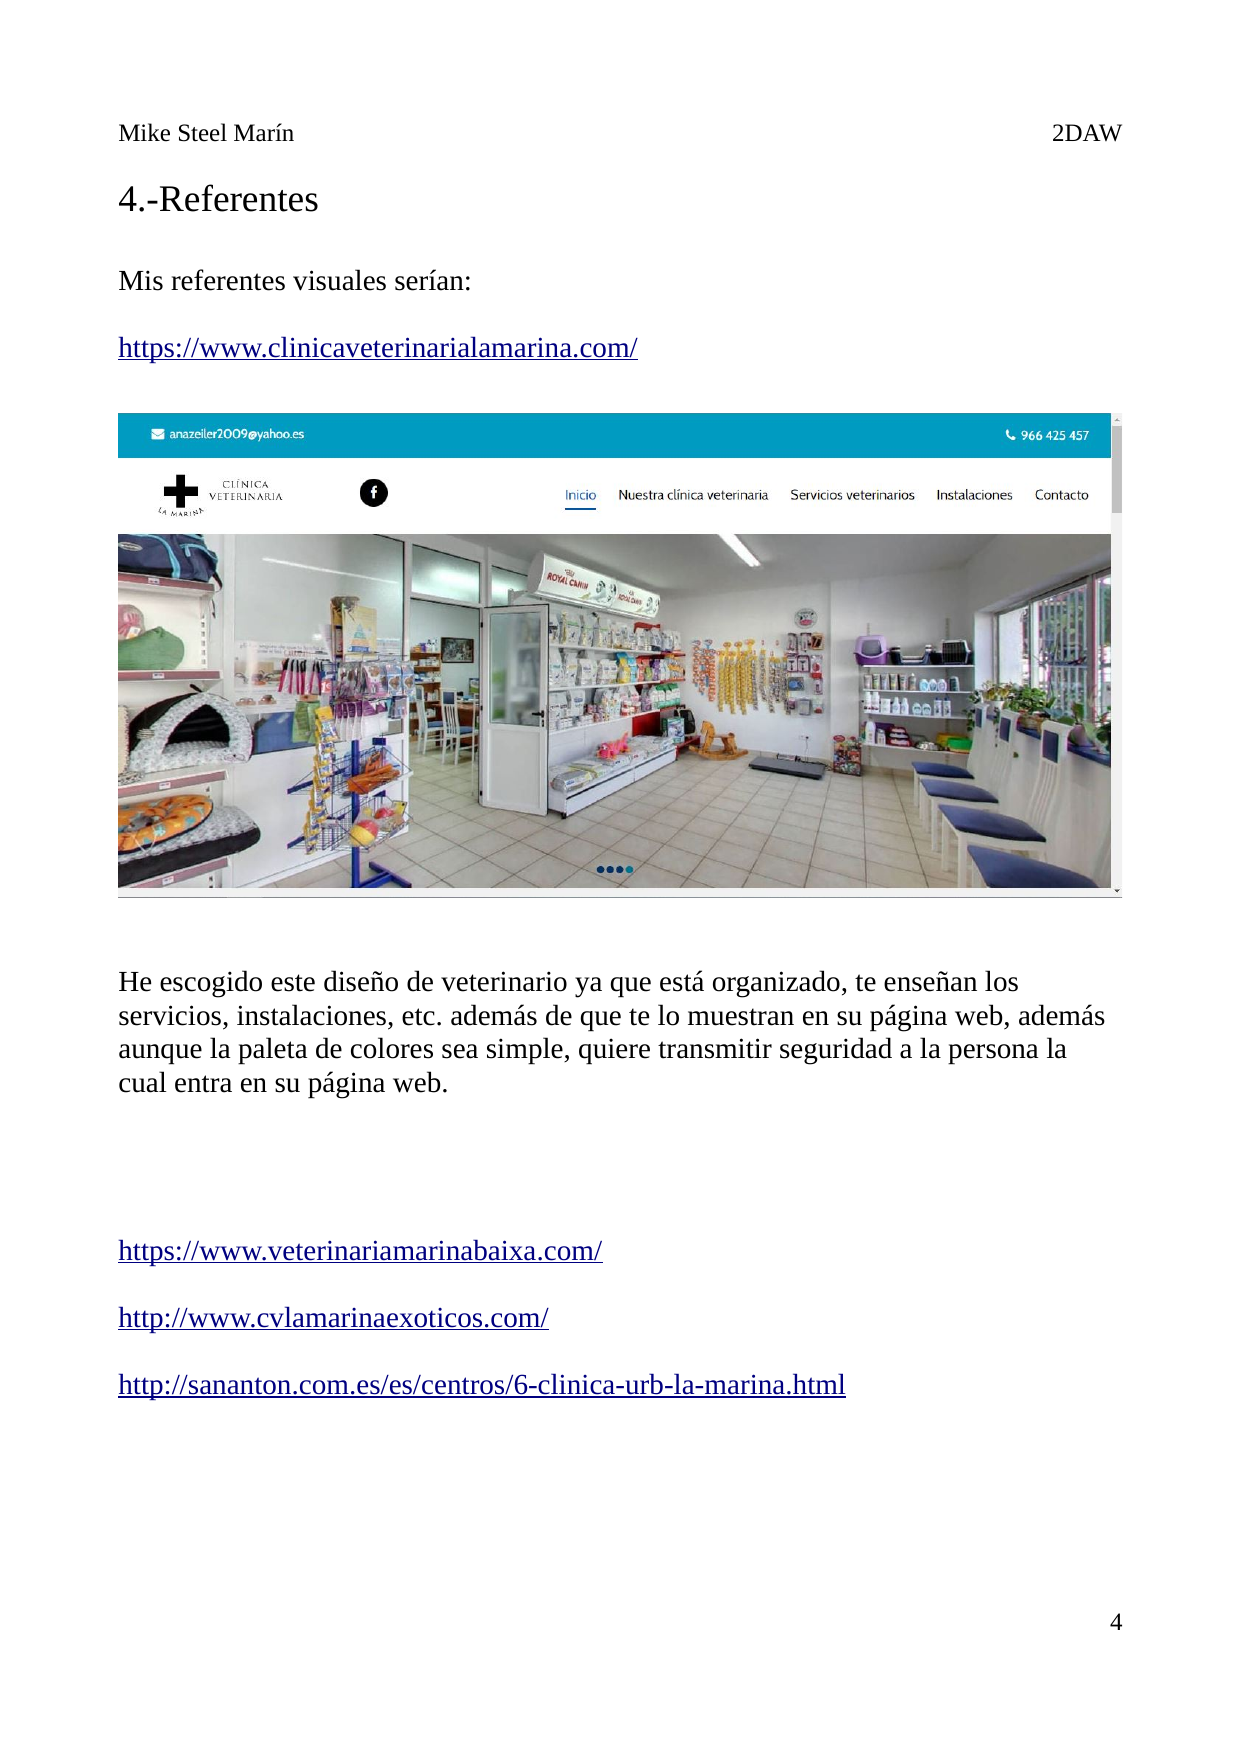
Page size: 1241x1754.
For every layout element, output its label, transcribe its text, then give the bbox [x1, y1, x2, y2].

text http://sananton.com.es/es/centros/6-clinica-urb-la-marina.html [118, 1367, 1122, 1400]
text http://www.cvlamarinaexoticos.com/ [118, 1300, 1122, 1333]
picture [151, 428, 165, 440]
picture [1046, 429, 1089, 442]
picture [170, 427, 306, 444]
text https://www.clinicaveterinarialamarina.com/ [118, 330, 1122, 363]
picture [118, 413, 1123, 898]
text He escogido este diseño de veterinario ya que está organizado, te enseñan los servicios, instalaciones, etc. además de que te lo muestran en su página web, además aunque la paleta de colores sea simple, quiere transmitir seguridad a la persona la cual entra en su página web. [118, 964, 1122, 1098]
text https://www.veterinariamarinabaixa.com/ [118, 1233, 1122, 1266]
text Mis referentes visuales serían: [118, 263, 1122, 296]
text 4.-Referentes [118, 176, 1122, 219]
picture [1006, 430, 1019, 444]
picture [1019, 430, 1043, 442]
